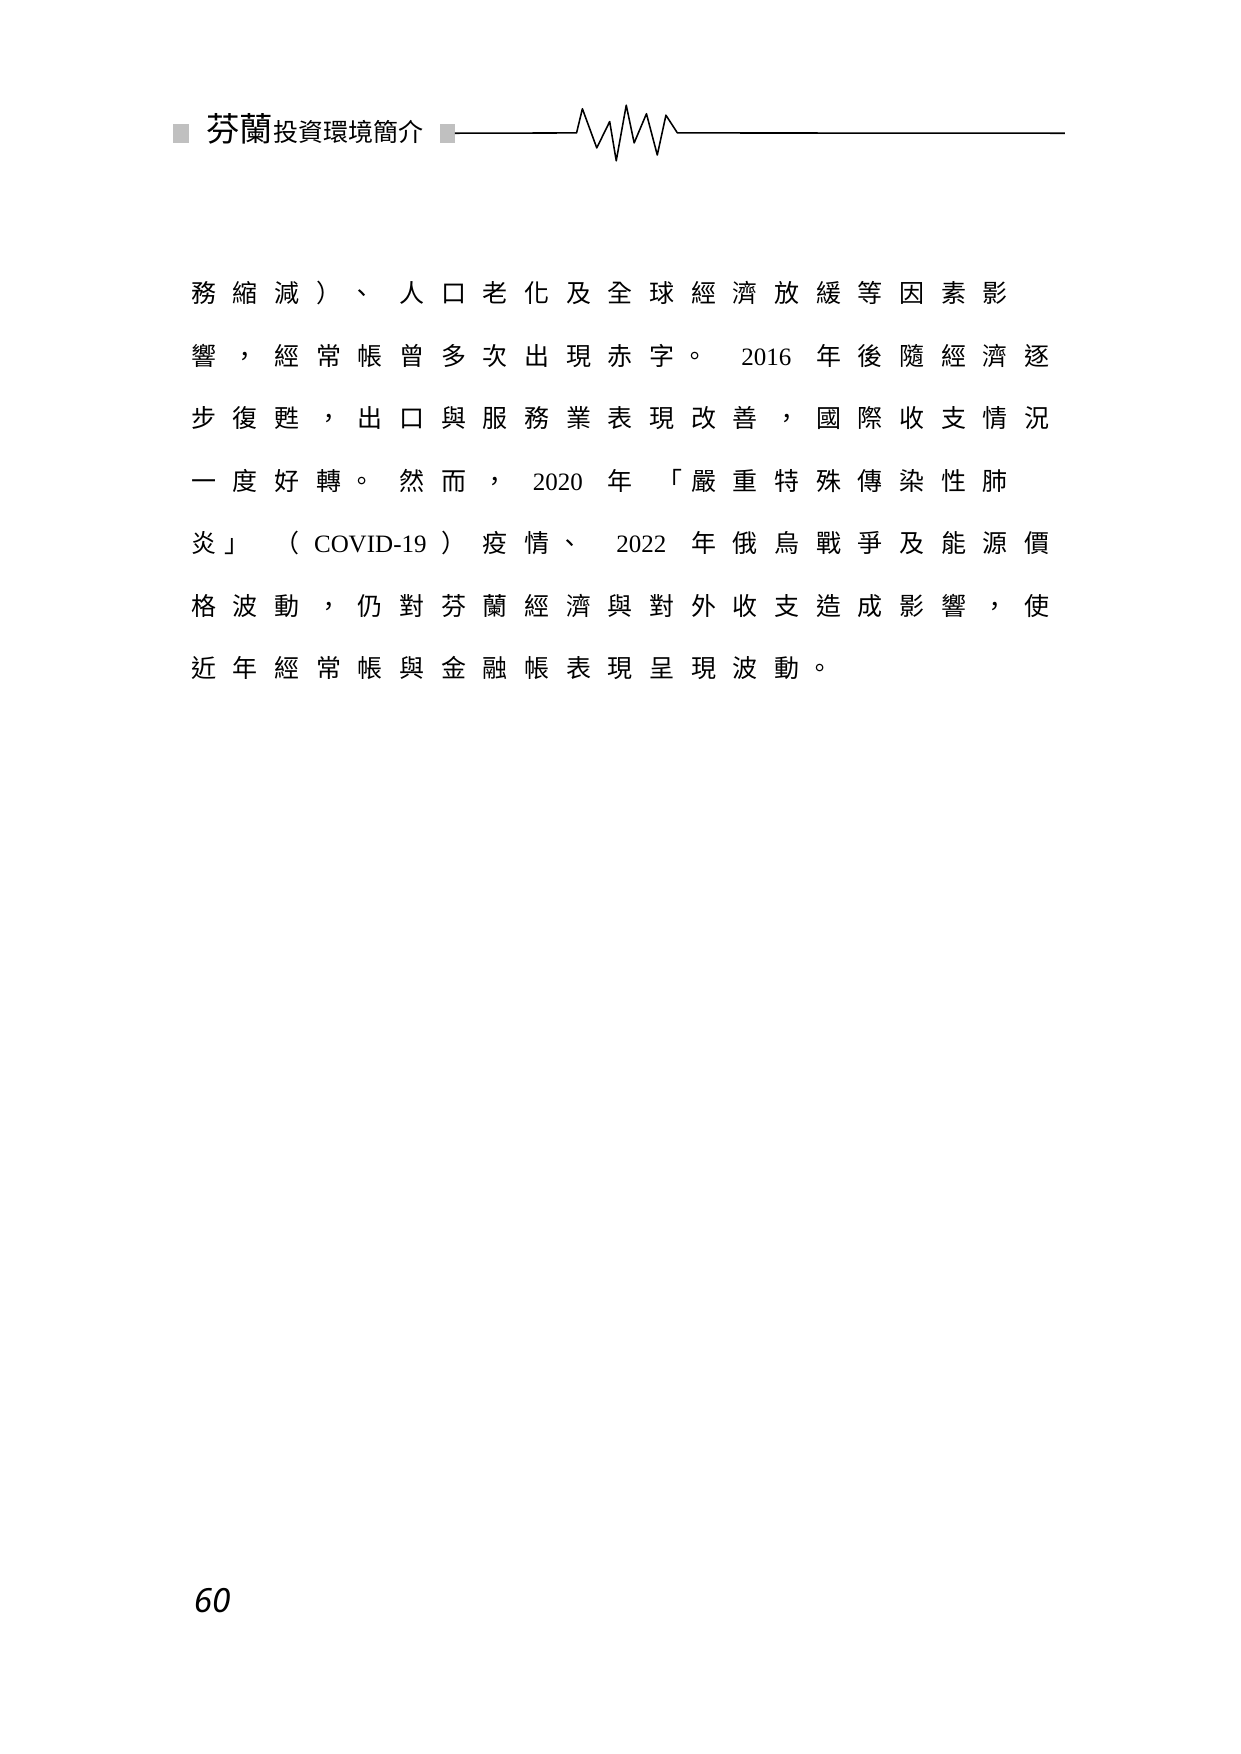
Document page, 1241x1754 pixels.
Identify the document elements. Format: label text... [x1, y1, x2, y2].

text 務縮減）、人口老化及全球經濟放緩等因素影響，經常帳曾多次出現赤字。2016年後隨經濟逐步復甦，出口與服務業表現改善，國際收支情況一度好轉。然而，2020年「嚴重特殊傳染性肺炎」（COVID-19）疫情、2022年俄烏戰爭及能源價格波動，仍對芬蘭經濟與對外收支造成影響，使近年經常帳與金融帳表現呈現波動。 [183, 250, 1058, 688]
